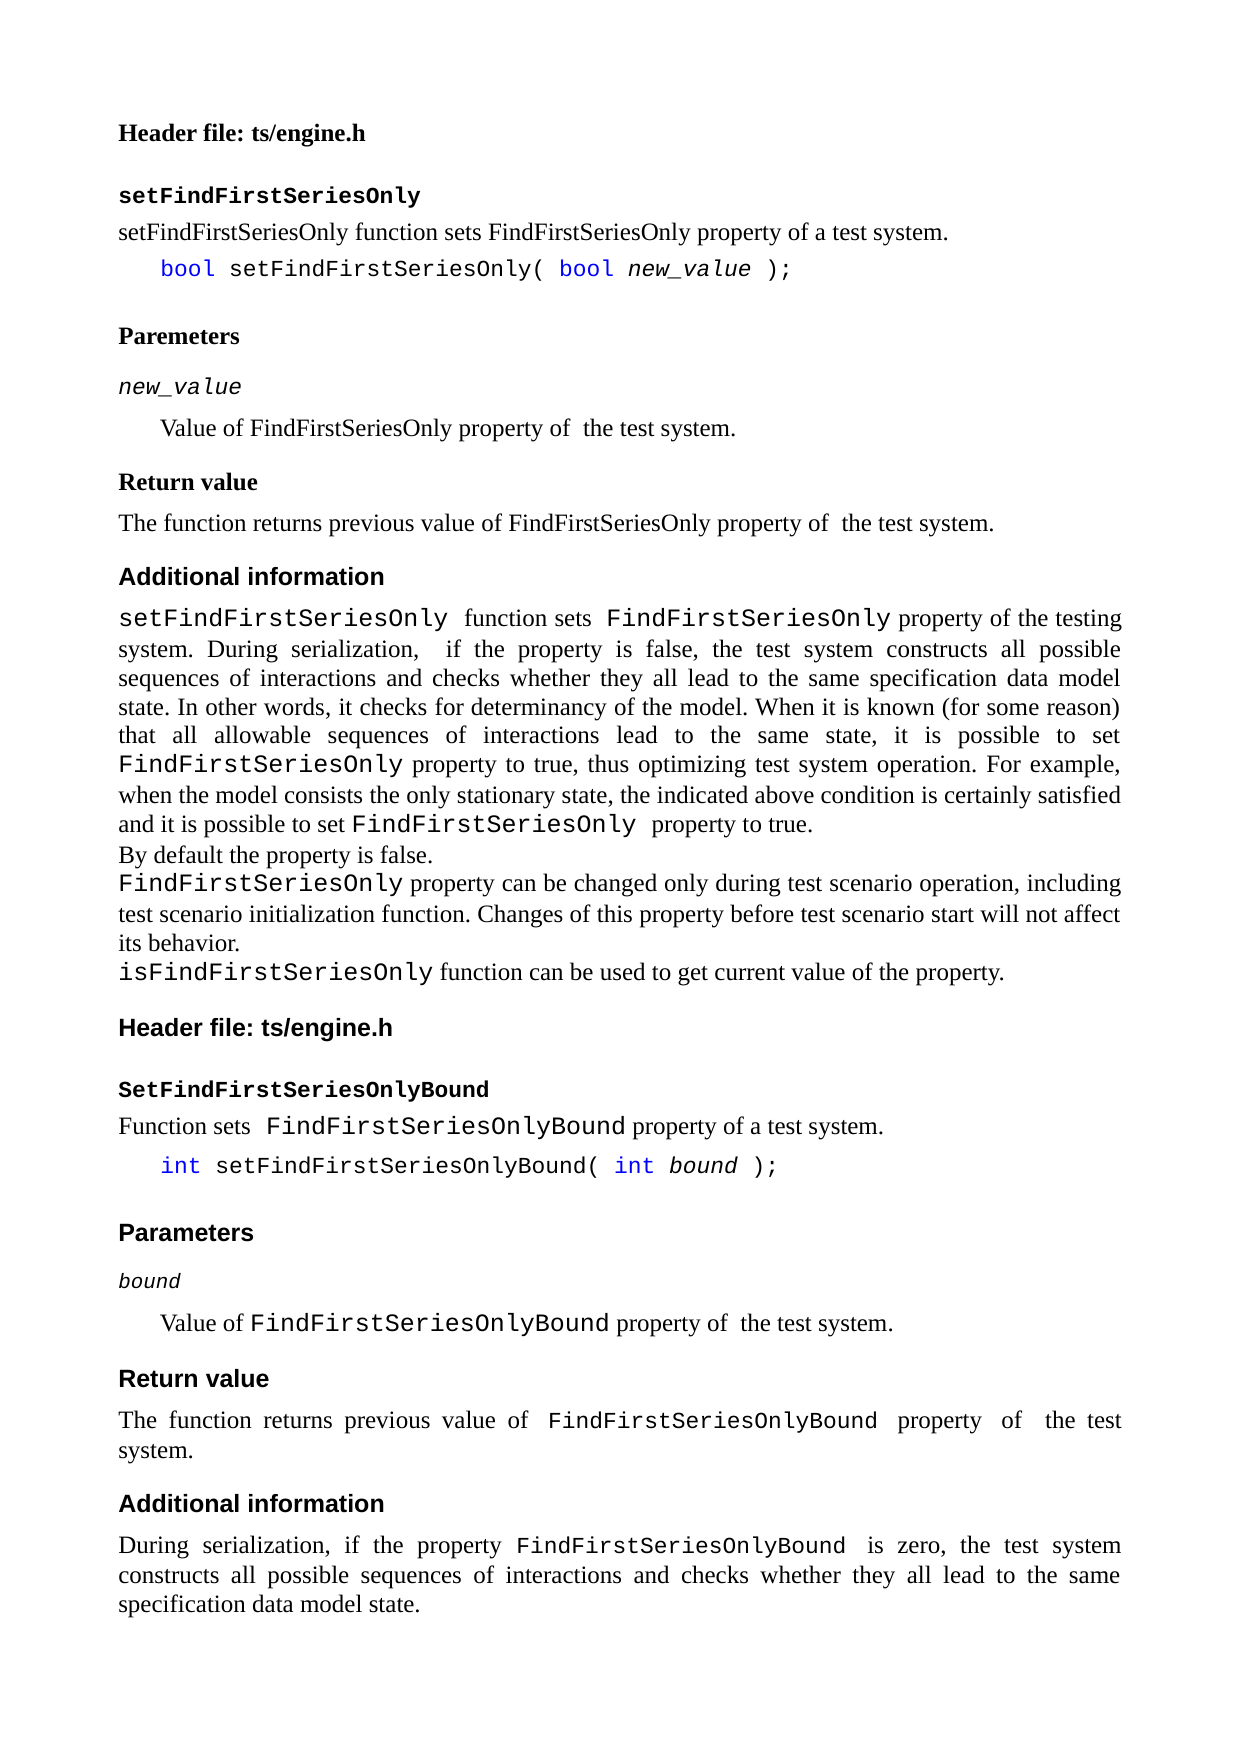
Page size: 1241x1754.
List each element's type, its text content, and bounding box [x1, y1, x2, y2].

text setFindFirstSeriesOnly function sets FindFirstSeriesOnly property of a test system. [118, 217, 1122, 245]
text new_value [118, 375, 1122, 401]
text The function returns previous value of FindFirstSeriesOnlyBound property of the test system. [118, 1405, 1122, 1464]
text setFindFirstSeriesOnly function sets FindFirstSeriesOnly property of the testing system. During serialization, if the property is false, the test system constructs all possible sequences of interactions and checks whether they all lead to the same specification data model state. In other words, it checks for determinancy of the model. When it is known (for some reason) that all allowable sequences of interactions lead to the same state, it is possible to set FindFirstSeriesOnly property to true, thus optimizing test system operation. For example, when the model consists the only stationary state, the indicated above condition is certainly satisfied and it is possible to set FindFirstSeriesOnly property to true. [118, 603, 1122, 840]
subtitle Return value [118, 1363, 1122, 1392]
subtitle Additional information [118, 1489, 1122, 1517]
text bool setFindFirstSeriesOnly( bool new_value ); [160, 258, 1122, 284]
subtitle Header file: ts/engine.h [118, 1013, 1122, 1041]
subtitle Paremeters [118, 321, 1122, 350]
subtitle Parameters [118, 1218, 1122, 1247]
subtitle Header file: ts/engine.h [118, 118, 1122, 147]
subtitle Return value [118, 467, 1122, 496]
text FindFirstSeriesOnly property can be changed only during test scenario operation, including test scenario initialization function. Changes of this property before test scenario start will not affect its behavior. [118, 868, 1122, 957]
text During serialization, if the property FindFirstSeriesOnlyBound is zero, the test system constructs all possible sequences of interactions and checks whether they all lead to the same specification data model state. [118, 1530, 1122, 1618]
text isFindFirstSeriesOnly function can be used to get current value of the property. [118, 957, 1122, 988]
text Value of FindFirstSeriesOnly property of the test system. [159, 413, 1122, 442]
text Function sets FindFirstSeriesOnlyBound property of a test system. [118, 1111, 1122, 1142]
subtitle Additional information [118, 562, 1122, 591]
subtitle setFindFirstSeriesOnly [118, 184, 1122, 210]
text bound [118, 1272, 1122, 1295]
text int setFindFirstSeriesOnlyBound( int bound ); [160, 1154, 1122, 1180]
text The function returns previous value of FindFirstSeriesOnly property of the test system. [118, 508, 1122, 537]
text By default the property is false. [118, 840, 1122, 868]
subtitle SetFindFirstSeriesOnlyBound [118, 1079, 1122, 1105]
text Value of FindFirstSeriesOnlyBound property of the test system. [159, 1308, 1122, 1338]
